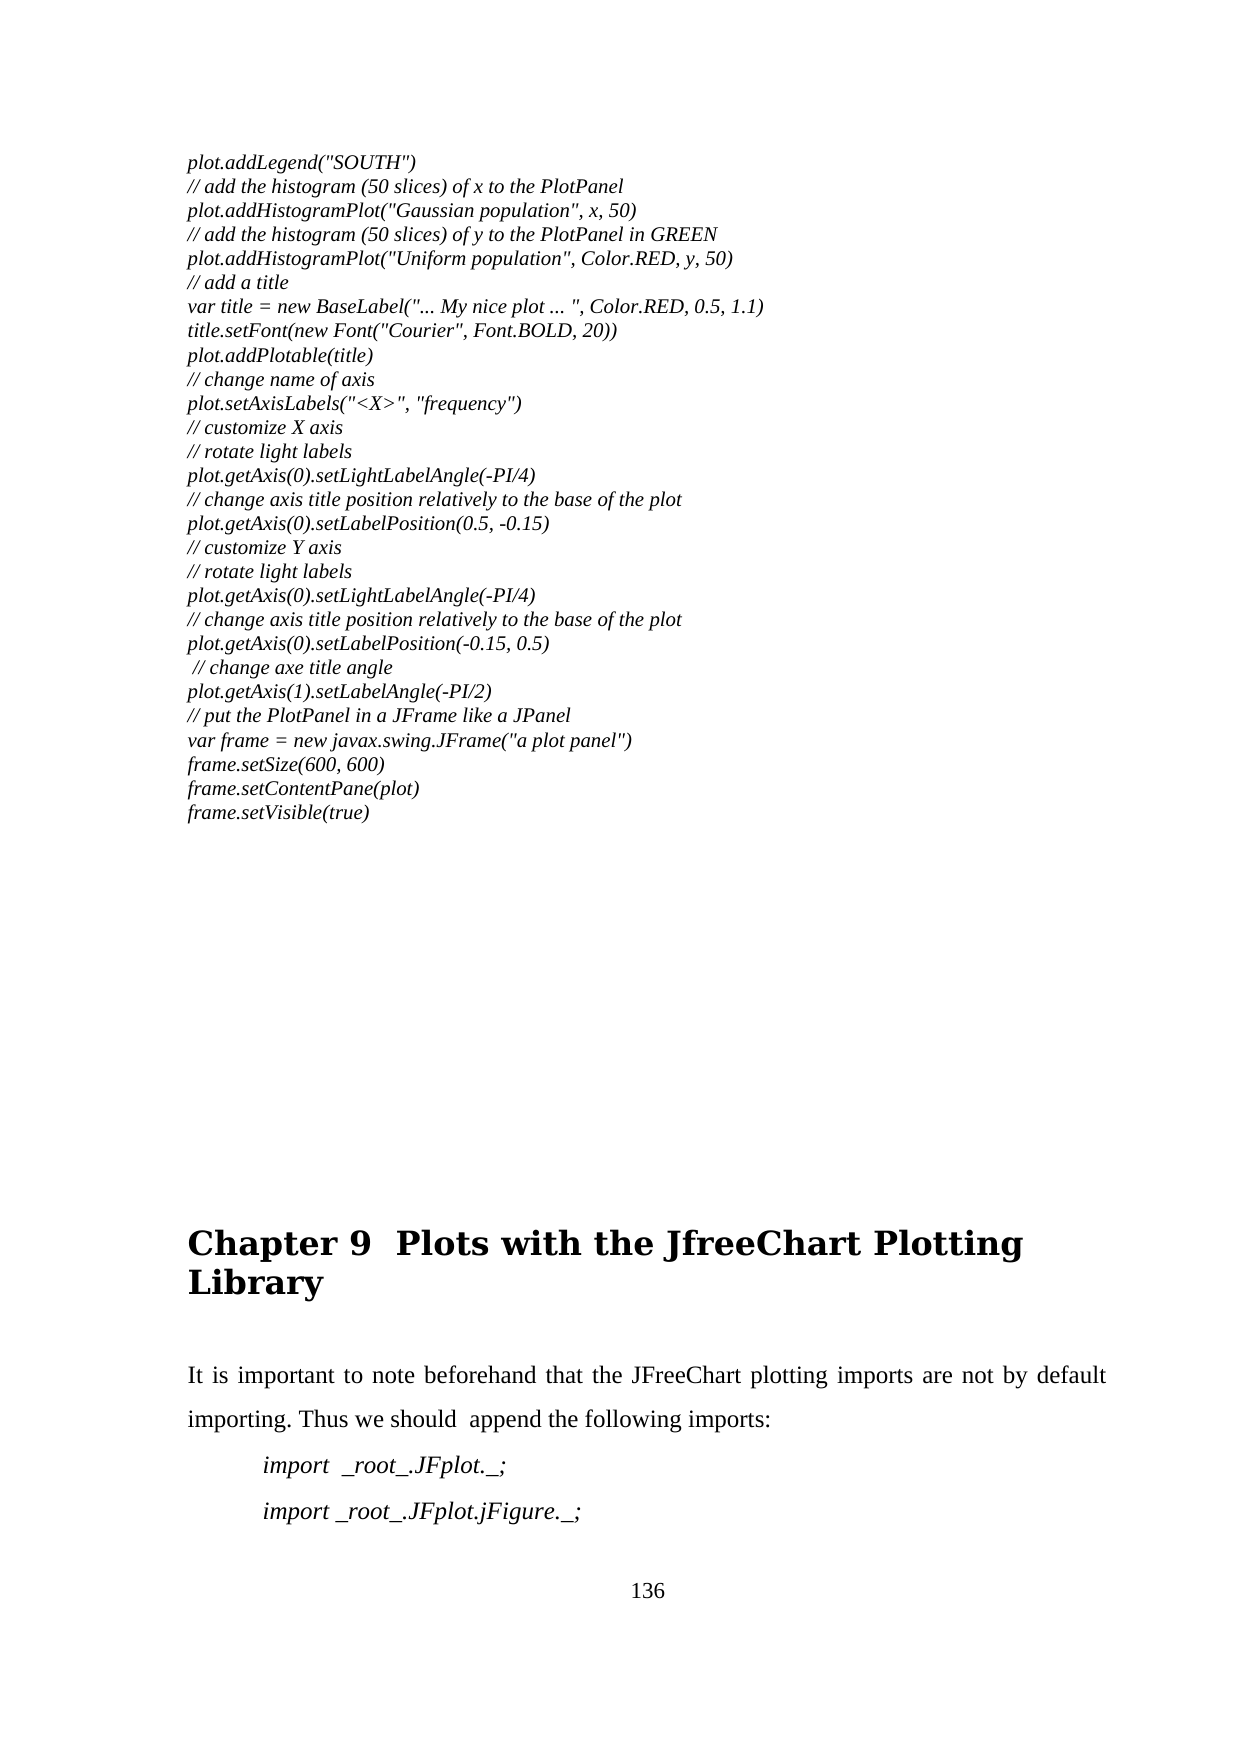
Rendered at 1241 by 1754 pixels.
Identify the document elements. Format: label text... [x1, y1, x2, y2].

text // add the histogram (50 slices) of y to the PlotPanel in GREEN [187, 222, 1108, 246]
text plot.getAxis(0).setLabelPosition(0.5, -0.15) [187, 511, 1108, 535]
text frame.setVisible(true) [187, 800, 1108, 824]
text import _root_.JFplot.jFigure._; [187, 1496, 1108, 1525]
text frame.setContentPane(plot) [187, 776, 1108, 800]
text // customize Y axis [187, 535, 1108, 559]
text var frame = new javax.swing.JFrame("a plot panel") [187, 727, 1108, 752]
text frame.setSize(600, 600) [187, 752, 1108, 776]
text title.setFont(new Font("Courier", Font.BOLD, 20)) [187, 318, 1108, 342]
text It is important to note beforehand that the JFreeChart plotting imports are not by default importing. Thus we should append the following imports: [187, 1361, 1108, 1432]
text // rotate light labels [187, 559, 1108, 583]
text import _root_.JFplot._; [187, 1450, 1108, 1478]
text plot.addHistogramPlot("Uniform population", Color.RED, y, 50) [187, 246, 1108, 270]
text plot.addPlotable(title) [187, 342, 1108, 367]
text // change name of axis [187, 367, 1108, 391]
text plot.setAxisLabels("<X>", "frequency") [187, 391, 1108, 415]
subtitle Chapter 9 Plots with the JfreeChart Plotting Library [187, 1223, 1108, 1302]
text plot.getAxis(0).setLabelPosition(-0.15, 0.5) [187, 631, 1108, 655]
text plot.getAxis(0).setLightLabelAngle(-PI/4) [187, 583, 1108, 607]
text // add the histogram (50 slices) of x to the PlotPanel [187, 174, 1108, 198]
text // change axis title position relatively to the base of the plot [187, 487, 1108, 511]
text plot.getAxis(0).setLightLabelAngle(-PI/4) [187, 463, 1108, 487]
text // change axis title position relatively to the base of the plot [187, 607, 1108, 631]
text // rotate light labels [187, 439, 1108, 463]
text var title = new BaseLabel("... My nice plot ... ", Color.RED, 0.5, 1.1) [187, 294, 1108, 318]
text // change axe title angle [187, 655, 1108, 679]
text // put the PlotPanel in a JFrame like a JPanel [187, 703, 1108, 727]
text // add a title [187, 270, 1108, 294]
text plot.addLegend("SOUTH") [187, 150, 1108, 174]
text plot.addHistogramPlot("Gaussian population", x, 50) [187, 198, 1108, 222]
text // customize X axis [187, 415, 1108, 439]
text plot.getAxis(1).setLabelAngle(-PI/2) [187, 679, 1108, 703]
